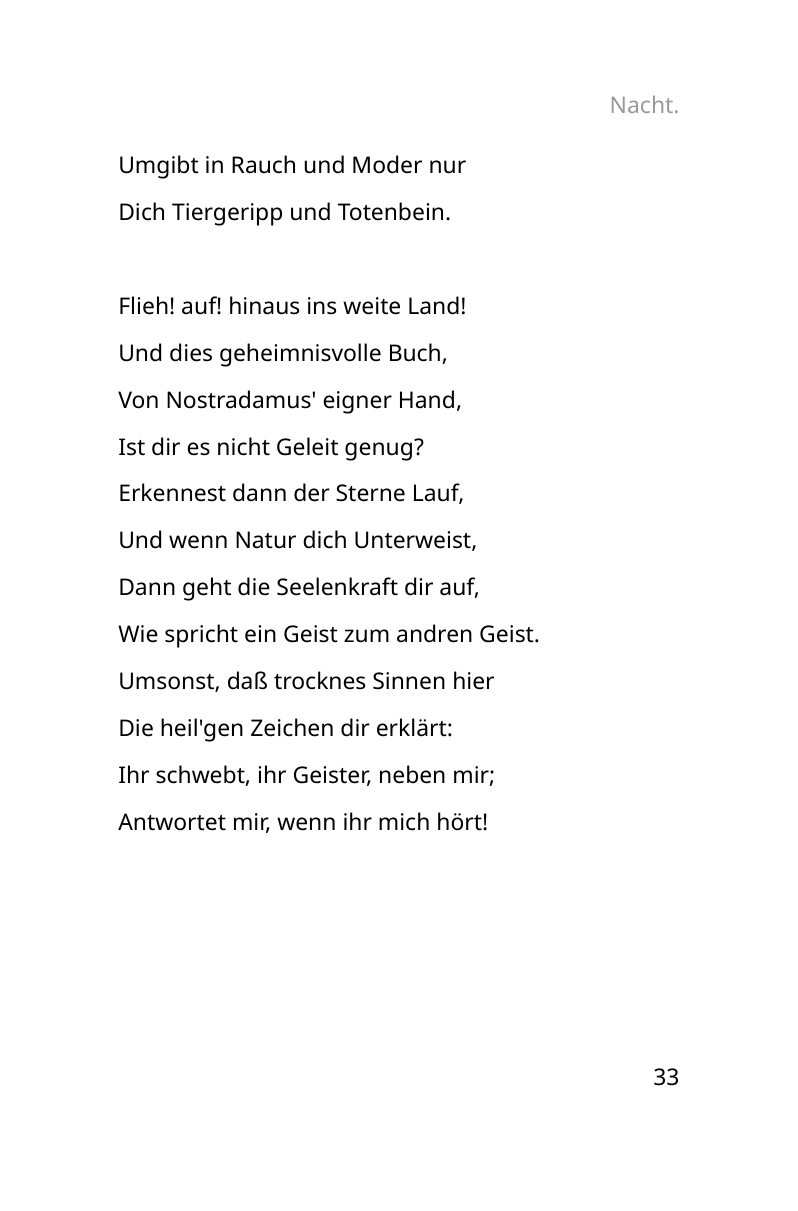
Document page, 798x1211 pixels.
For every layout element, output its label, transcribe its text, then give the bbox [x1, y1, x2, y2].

text Umgibt in Rauch und Moder nur Dich Tiergeripp und Totenbein. [118, 149, 679, 227]
text Flieh! auf! hinaus ins weite Land! Und dies geheimnisvolle Buch, Von Nostradamus' eigner Hand, Ist dir es nicht Geleit genug? Erkennest dann der Sterne Lauf, Und wenn Natur dich Unterweist, Dann geht die Seelenkraft dir auf, Wie spricht ein Geist zum andren Geist. Umsonst, daß trocknes Sinnen hier Die heil'gen Zeichen dir erklärt: Ihr schwebt, ihr Geister, neben mir; Antwortet mir, wenn ihr mich hört! [118, 261, 679, 837]
